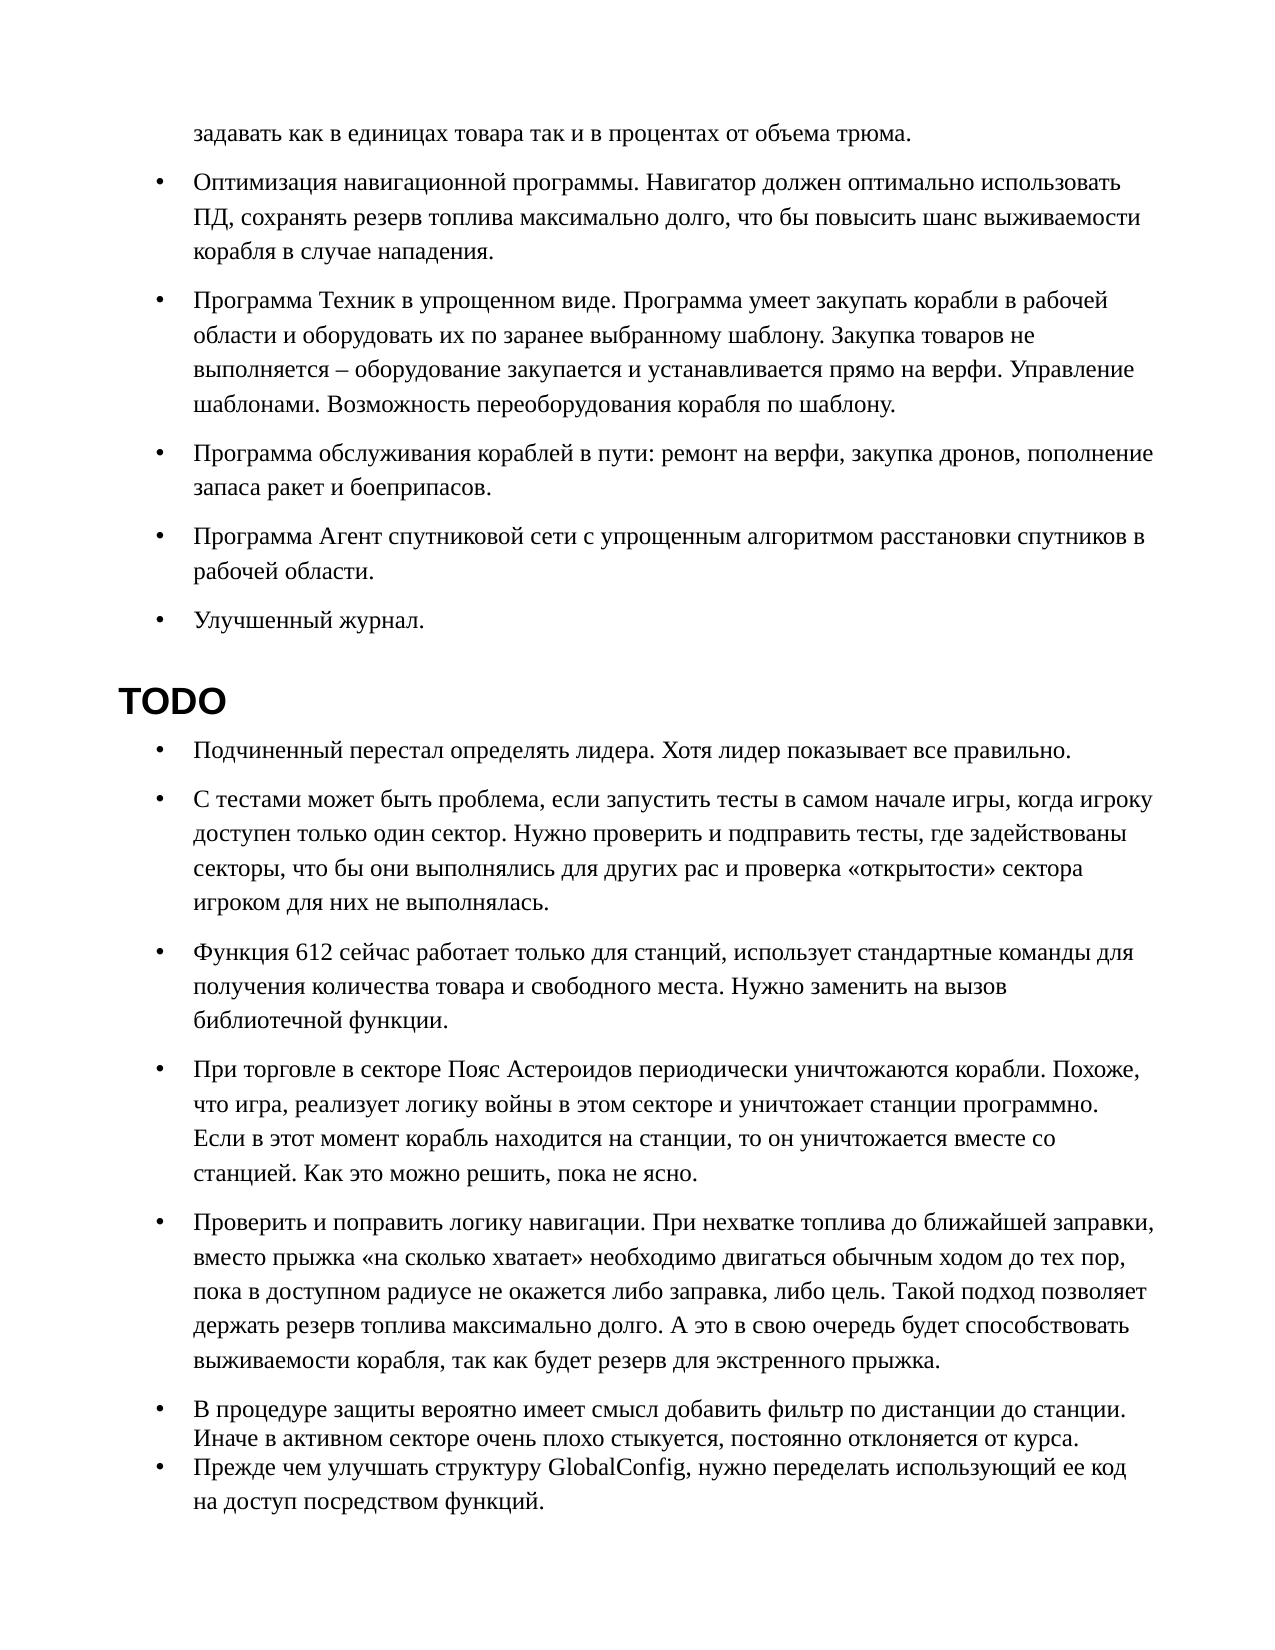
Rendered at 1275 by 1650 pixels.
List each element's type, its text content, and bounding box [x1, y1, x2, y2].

list Прежде чем улучшать структуру GlobalConfig, нужно переделать использующий ее код на доступ посредством функций. [156, 1452, 1157, 1515]
list В процедуре защиты вероятно имеет смысл добавить фильтр по дистанции до станции. Иначе в активном секторе очень плохо стыкуется, постоянно отклоняется от курса. [156, 1394, 1157, 1452]
list Подчиненный перестал определять лидера. Хотя лидер показывает все правильно. [156, 735, 1157, 764]
list Проверить и поправить логику навигации. При нехватке топлива до ближайшей заправки, вместо прыжка «на сколько хватает» необходимо двигаться обычным ходом до тех пор, пока в доступном радиусе не окажется либо заправка, либо цель. Такой подход позволяет держать резерв топлива максимально долго. А это в свою очередь будет способствовать выживаемости корабля, так как будет резерв для экстренного прыжка. [156, 1207, 1157, 1374]
list Оптимизация навигационной программы. Навигатор должен оптимально использовать ПД, сохранять резерв топлива максимально долго, что бы повысить шанс выживаемости корабля в случае нападения. [156, 167, 1157, 265]
list С тестами может быть проблема, если запустить тесты в самом начале игры, когда игроку доступен только один сектор. Нужно проверить и подправить тесты, где задействованы секторы, что бы они выполнялись для других рас и проверка «открытости» сектора игроком для них не выполнялась. [156, 784, 1157, 916]
list задавать как в единицах товара так и в процентах от объема трюма. [156, 118, 1157, 147]
list Улучшенный журнал. [156, 605, 1157, 633]
subtitle TODO [118, 679, 1157, 722]
list Программа Техник в упрощенном виде. Программа умеет закупать корабли в рабочей области и оборудовать их по заранее выбранному шаблону. Закупка товаров не выполняется – оборудование закупается и устанавливается прямо на верфи. Управление шаблонами. Возможность переоборудования корабля по шаблону. [156, 285, 1157, 417]
list Функция 612 сейчас работает только для станций, использует стандартные команды для получения количества товара и свободного места. Нужно заменить на вызов библиотечной функции. [156, 937, 1157, 1034]
list При торговле в секторе Пояс Астероидов периодически уничтожаются корабли. Похоже, что игра, реализует логику войны в этом секторе и уничтожает станции программно. Если в этот момент корабль находится на станции, то он уничтожается вместе со станцией. Как это можно решить, пока не ясно. [156, 1054, 1157, 1187]
list Программа обслуживания кораблей в пути: ремонт на верфи, закупка дронов, пополнение запаса ракет и боеприпасов. [156, 438, 1157, 501]
list Программа Агент спутниковой сети с упрощенным алгоритмом расстановки спутников в рабочей области. [156, 521, 1157, 584]
